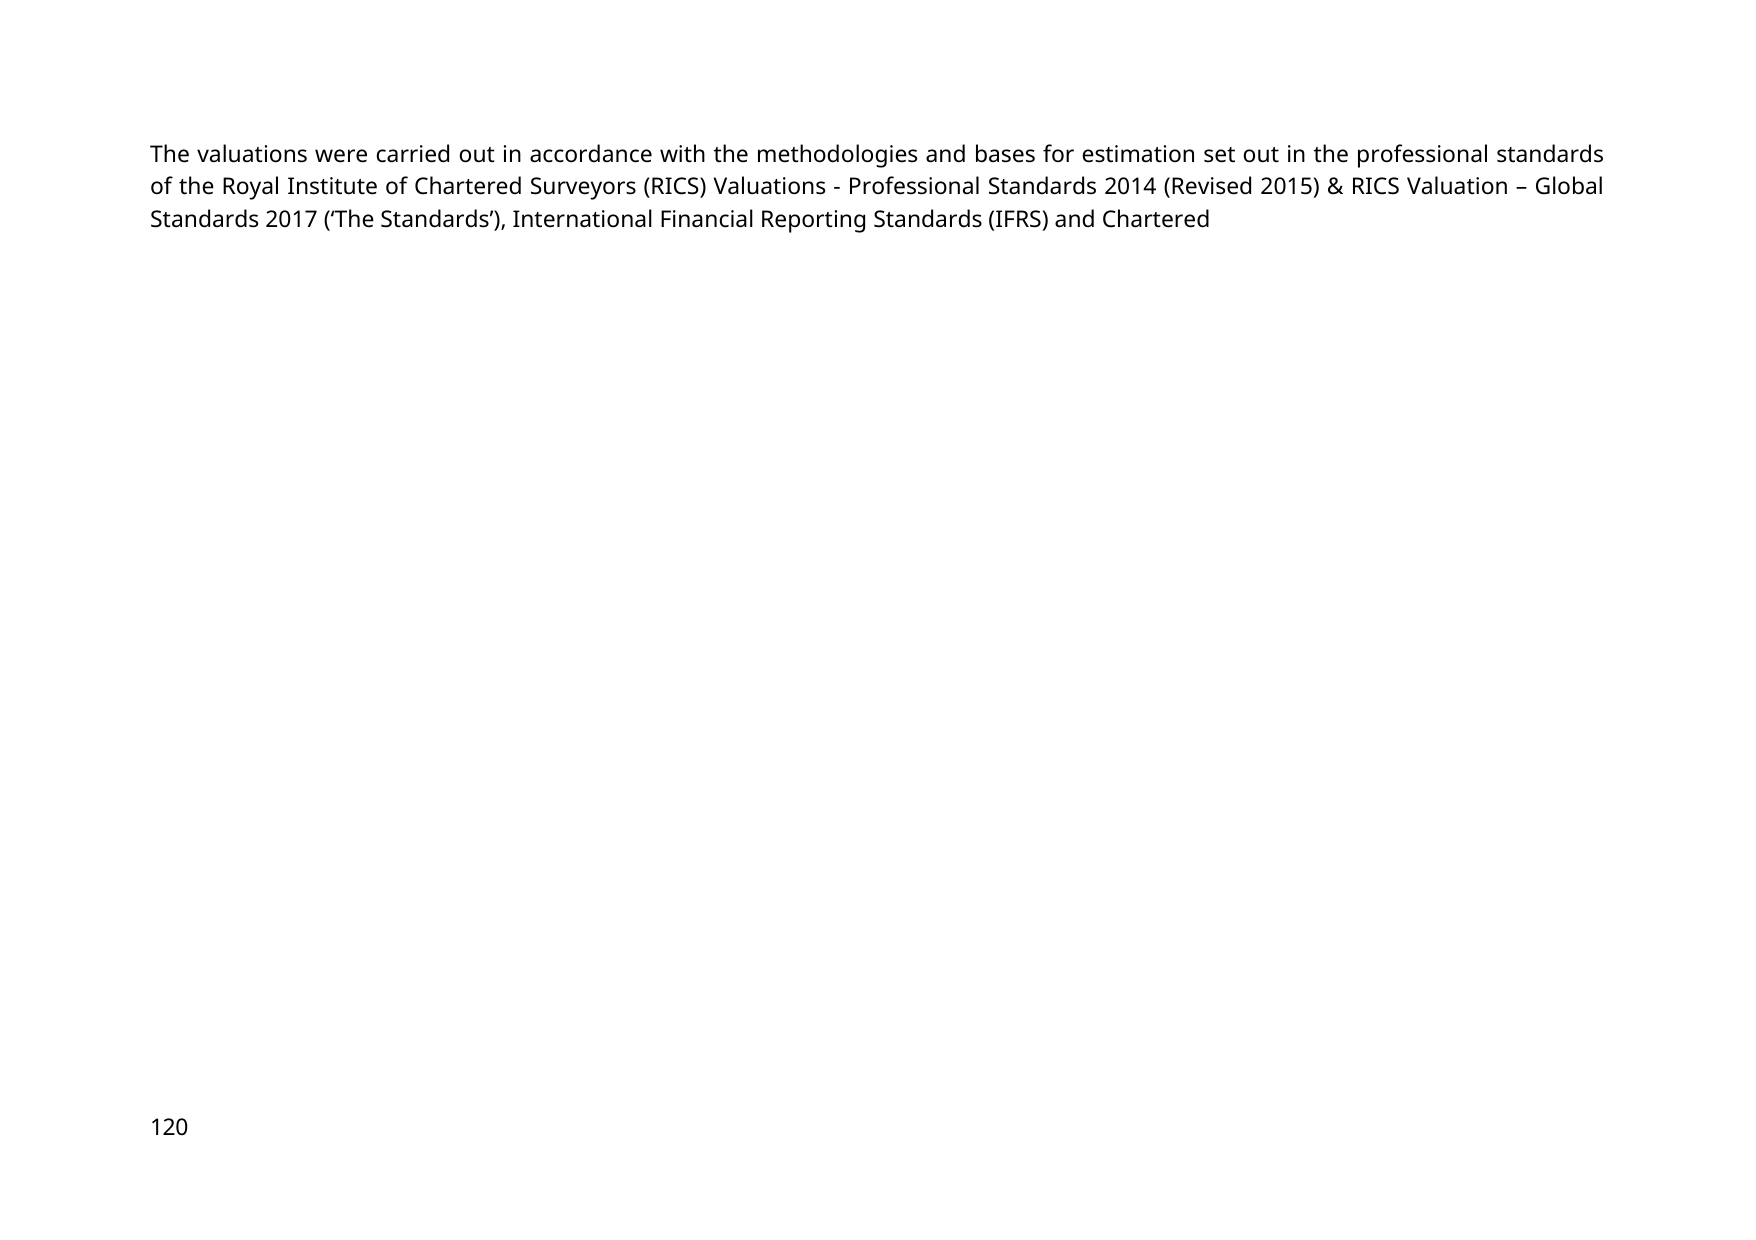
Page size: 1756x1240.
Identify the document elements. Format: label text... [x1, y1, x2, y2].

text The valuations were carried out in accordance with the methodologies and bases for estimation set out in the professional standards of the Royal Institute of Chartered Surveyors (RICS) Valuations - Professional Standards 2014 (Revised 2015) & RICS Valuation – Global Standards 2017 (‘The Standards’), International Financial Reporting Standards (IFRS) and Chartered [150, 137, 1606, 234]
